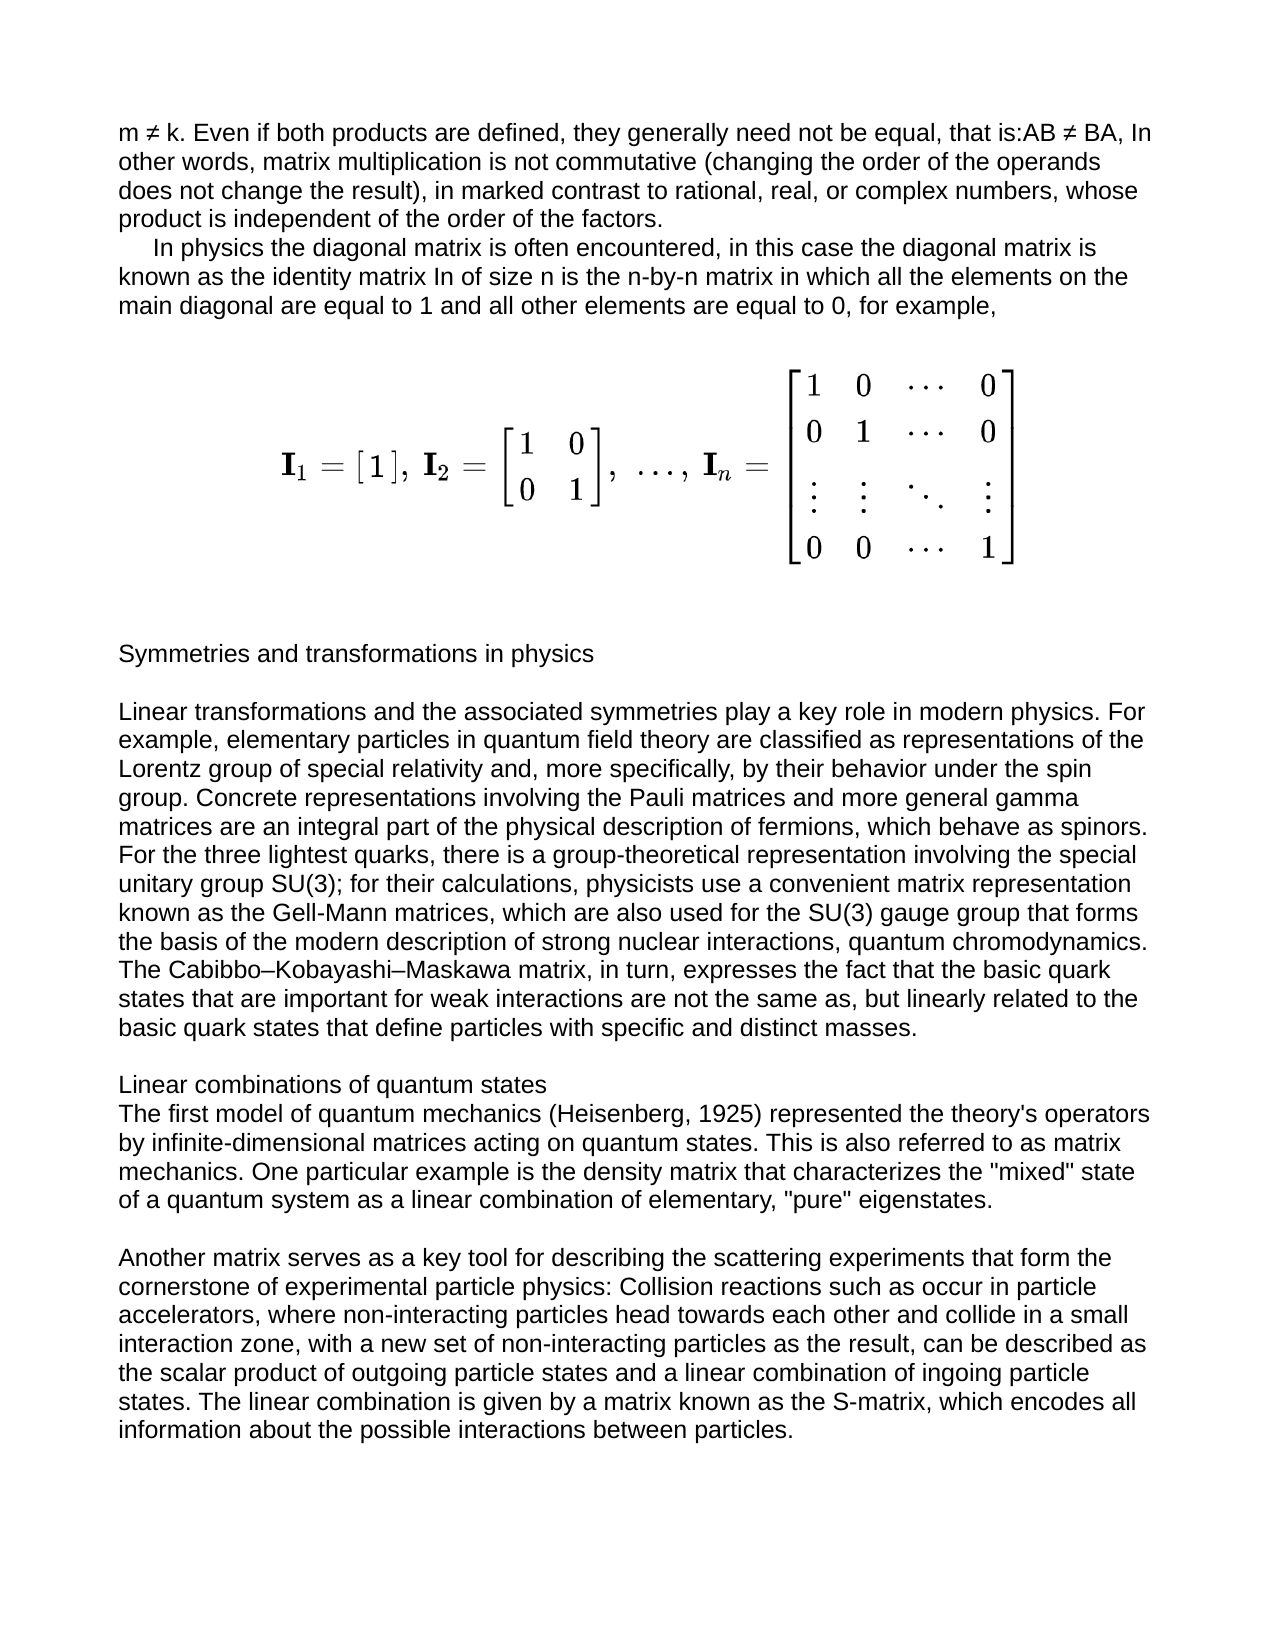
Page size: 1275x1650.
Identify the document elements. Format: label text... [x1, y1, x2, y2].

text m ≠ k. Even if both products are defined, they generally need not be equal, that is:AB ≠ BA, In other words, matrix multiplication is not commutative (changing the order of the operands does not change the result), in marked contrast to rational, real, or complex numbers, whose product is independent of the order of the factors. [118, 118, 1157, 233]
text Linear transformations and the associated symmetries play a key role in modern physics. For example, elementary particles in quantum field theory are classified as representations of the Lorentz group of special relativity and, more specifically, by their behavior under the spin group. Concrete representations involving the Pauli matrices and more general gamma matrices are an integral part of the physical description of fermions, which behave as spinors. For the three lightest quarks, there is a group-theoretical representation involving the special unitary group SU(3); for their calculations, physicists use a convenient matrix representation known as the Gell-Mann matrices, which are also used for the SU(3) gauge group that forms the basis of the modern description of strong nuclear interactions, quantum chromodynamics. The Cabibbo–Kobayashi–Maskawa matrix, in turn, expresses the fact that the basic quark states that are important for weak interactions are not the same as, but linearly related to the basic quark states that define particles with specific and distinct masses. [118, 697, 1157, 1042]
text Linear combinations of quantum states [118, 1070, 1157, 1099]
text In physics the diagonal matrix is often encountered, in this case the diagonal matrix is known as the identity matrix In of size n is the n-by-n matrix in which all the elements on the main diagonal are equal to 1 and all other elements are equal to 0, for example, [118, 233, 1157, 319]
picture [245, 348, 1030, 582]
text The first model of quantum mechanics (Heisenberg, 1925) represented the theory's operators by infinite-dimensional matrices acting on quantum states. This is also referred to as matrix mechanics. One particular example is the density matrix that characterizes the "mixed" state of a quantum system as a linear combination of elementary, "pure" eigenstates. [118, 1099, 1157, 1214]
text Another matrix serves as a key tool for describing the scattering experiments that form the cornerstone of experimental particle physics: Collision reactions such as occur in particle accelerators, where non-interacting particles head towards each other and collide in a small interaction zone, with a new set of non-interacting particles as the result, can be described as the scalar product of outgoing particle states and a linear combination of ingoing particle states. The linear combination is given by a matrix known as the S-matrix, which encodes all information about the possible interactions between particles. [118, 1243, 1157, 1444]
text Symmetries and transformations in physics [118, 639, 1157, 668]
